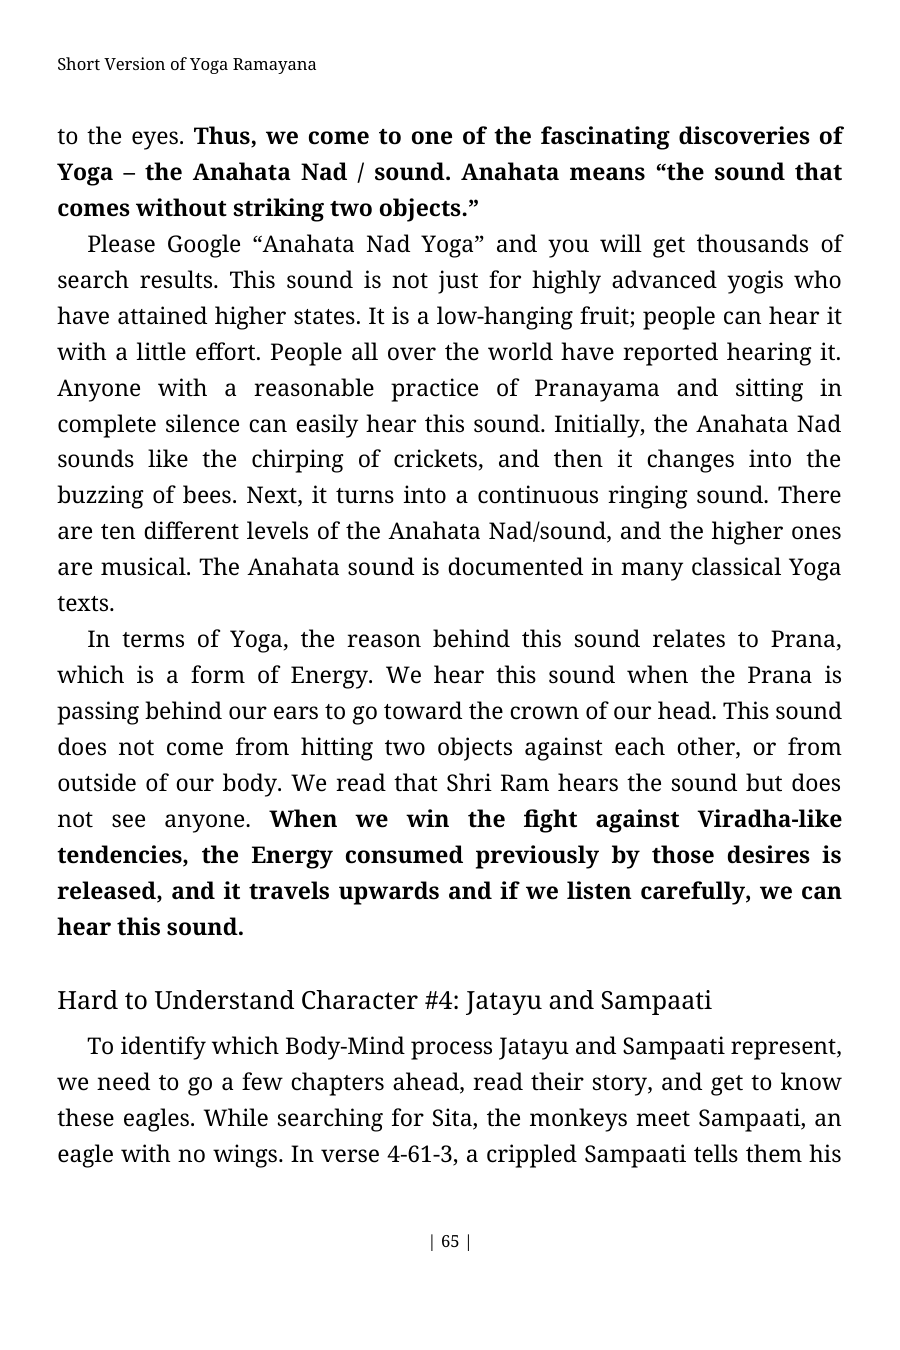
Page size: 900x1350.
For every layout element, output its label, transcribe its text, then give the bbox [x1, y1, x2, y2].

text Please Google “Anahata Nad Yoga” and you will get thousands of search results. This sound is not just for highly advanced yogis who have attained higher states. It is a low-hanging fruit; people can hear it with a little effort. People all over the world have reported hearing it. Anyone with a reasonable practice of Pranayama and sitting in complete silence can easily hear this sound. Initially, the Anahata Nad sounds like the chirping of crickets, and then it changes into the buzzing of bees. Next, it turns into a continuous ringing sound. There are ten different levels of the Anahata Nad/sound, and the higher ones are musical. The Anahata sound is documented in many classical Yoga texts. [57, 228, 843, 618]
text to the eyes. Thus, we come to one of the fascinating discoveries of Yoga – the Anahata Nad / sound. Anahata means “the sound that comes without striking two objects.” [57, 120, 843, 223]
text In terms of Yoga, the reason behind this sound relates to Prana, which is a form of Energy. We hear this sound when the Prana is passing behind our ears to go toward the crown of our head. This sound does not come from hitting two objects against each other, or from outside of our body. We read that Shri Ram hears the sound but does not see anyone. When we win the fight against Viradha-like tendencies, the Energy consumed previously by those desires is released, and it travels upwards and if we listen carefully, we can hear this sound. [57, 623, 843, 942]
text To identify which Body-Mind process Jatayu and Sampaati represent, we need to go a few chapters ahead, read their story, and get to know these eagles. While searching for Sita, the monkeys meet Sampaati, an eagle with no wings. In verse 4-61-3, a crippled Sampaati tells them his [57, 1030, 843, 1169]
subtitle Hard to Understand Character #4: Jatayu and Sampaati [57, 982, 843, 1017]
